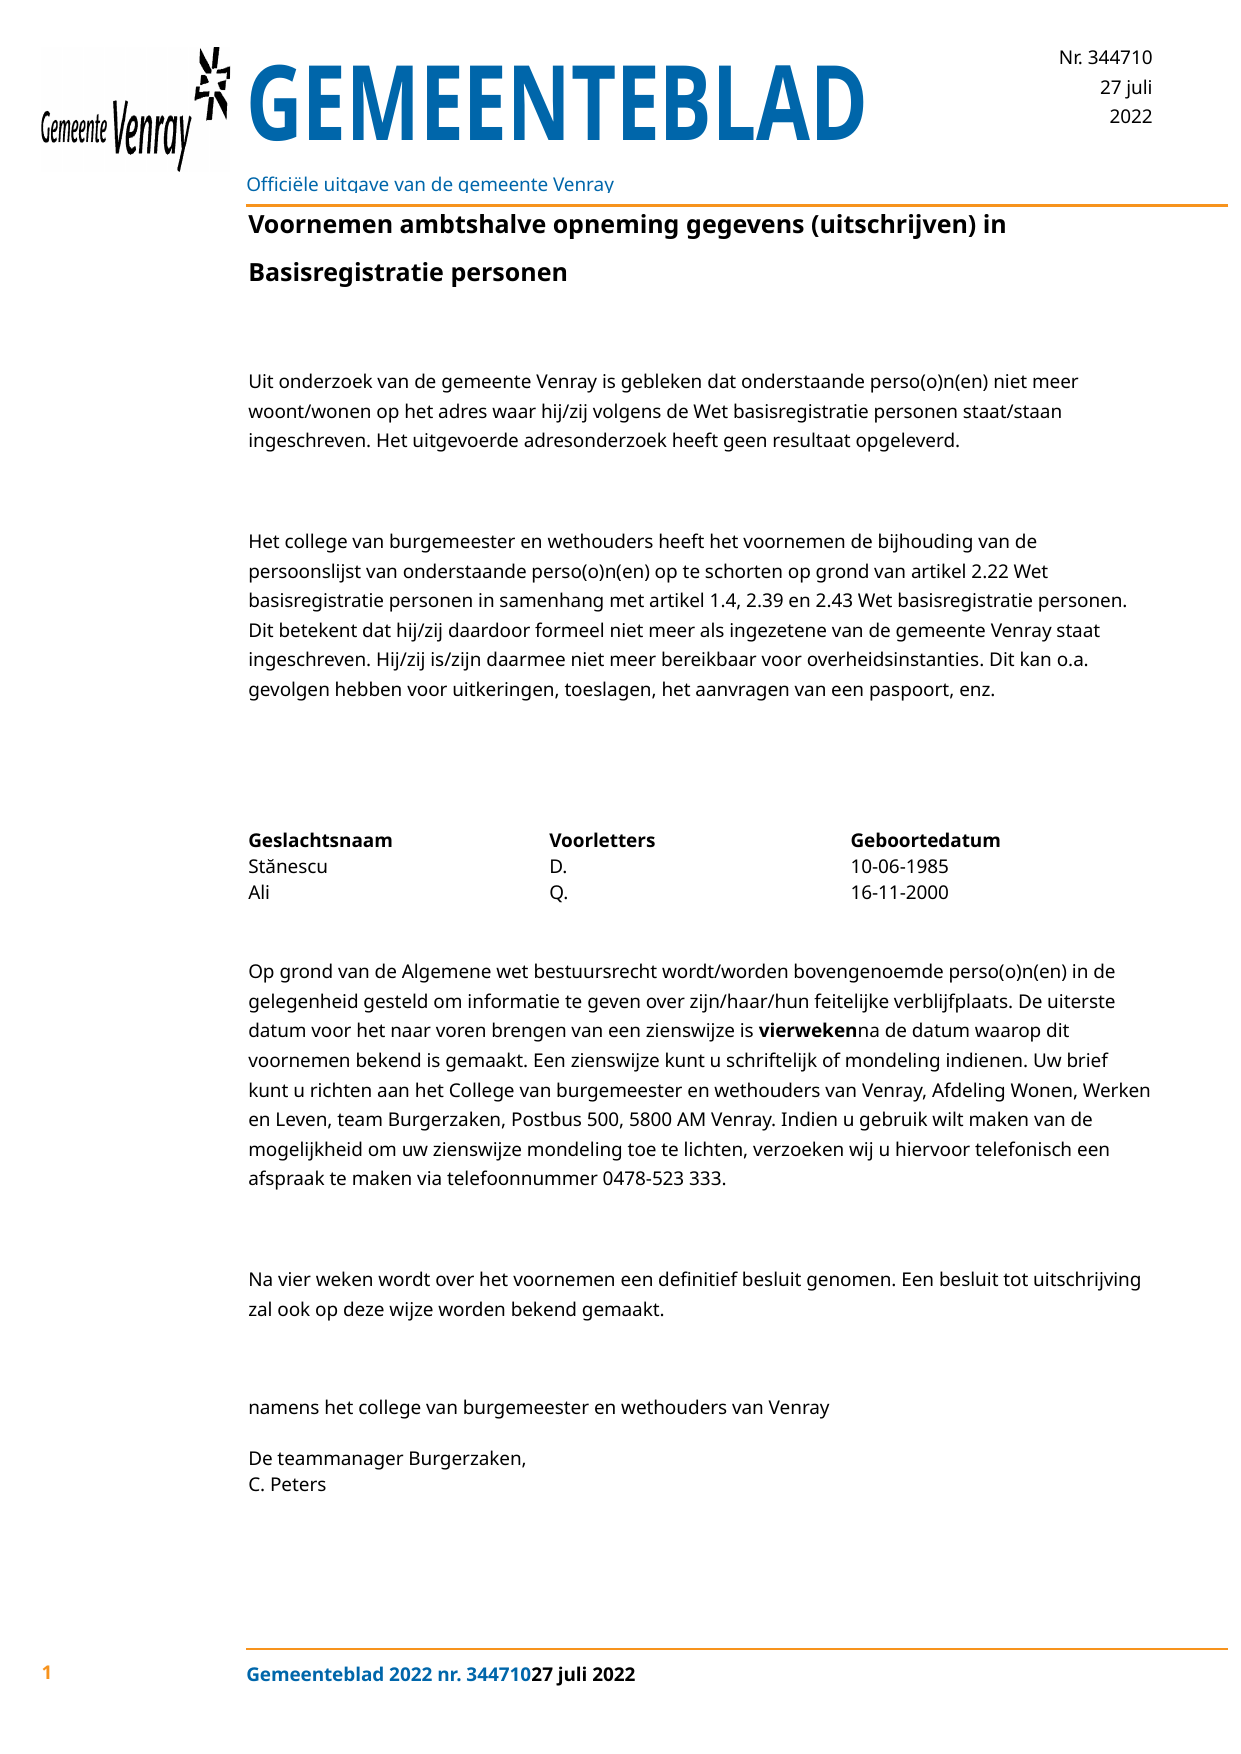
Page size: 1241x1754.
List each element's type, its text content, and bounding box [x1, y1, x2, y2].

text Het college van burgemeester en wethouders heeft het voornemen de bijhouding van de persoonslijst van onderstaande perso(o)n(en) op te schorten op grond van artikel 2.22 Wet basisregistratie personen in samenhang met artikel 1.4, 2.39 en 2.43 Wet basisregistratie personen. Dit betekent dat hij/zij daardoor formeel niet meer als ingezetene van de gemeente Venray staat ingeschreven. Hij/zij is/zijn daarmee niet meer bereikbaar voor overheidsinstanties. Dit kan o.a. gevolgen hebben voor uitkeringen, toeslagen, het aanvragen van een paspoort, enz. [248, 528, 1152, 702]
table_header Voorletters [549, 828, 850, 853]
text Uit onderzoek van de gemeente Venray is gebleken dat onderstaande perso(o)n(en) niet meer woont/wonen op het adres waar hij/zij volgens de Wet basisregistratie personen staat/staan ingeschreven. Het uitgevoerde adresonderzoek heeft geen resultaat opgeleverd. [248, 368, 1152, 453]
table_cell 16-11-2000 [850, 879, 1152, 905]
table_header Geslachtsnaam [248, 828, 549, 853]
table_cell Q. [549, 879, 850, 905]
table_cell Stănescu [248, 853, 549, 879]
text C. Peters [248, 1471, 1152, 1497]
picture [41, 47, 231, 172]
text Op grond van de Algemene wet bestuursrecht wordt/worden bovengenoemde perso(o)n(en) in de gelegenheid gesteld om informatie te geven over zijn/haar/hun feitelijke verblijfplaats. De uiterste datum voor het naar voren brengen van een zienswijze is vierwekenna de datum waarop dit voornemen bekend is gemaakt. Een zienswijze kunt u schriftelijk of mondeling indienen. Uw brief kunt u richten aan het College van burgemeester en wethouders van Venray, Afdeling Wonen, Werken en Leven, team Burgerzaken, Postbus 500, 5800 AM Venray. Indien u gebruik wilt maken van de mogelijkheid om uw zienswijze mondeling toe te lichten, verzoeken wij u hiervoor telefonisch een afspraak te maken via telefoonnummer 0478-523 333. [248, 958, 1152, 1191]
table_cell D. [549, 853, 850, 879]
table_cell Ali [248, 879, 549, 905]
text Voornemen ambtshalve opneming gegevens (uitschrijven) in Basisregistratie personen [248, 207, 1152, 288]
text Na vier weken wordt over het voornemen een definitief besluit genomen. Een besluit tot uitschrijving zal ook op deze wijze worden bekend gemaakt. [248, 1266, 1152, 1322]
text namens het college van burgemeester en wethouders van Venray [248, 1394, 1152, 1420]
table_cell 10-06-1985 [850, 853, 1152, 879]
table_header Geboortedatum [850, 828, 1152, 853]
text De teammanager Burgerzaken, [248, 1446, 1152, 1471]
